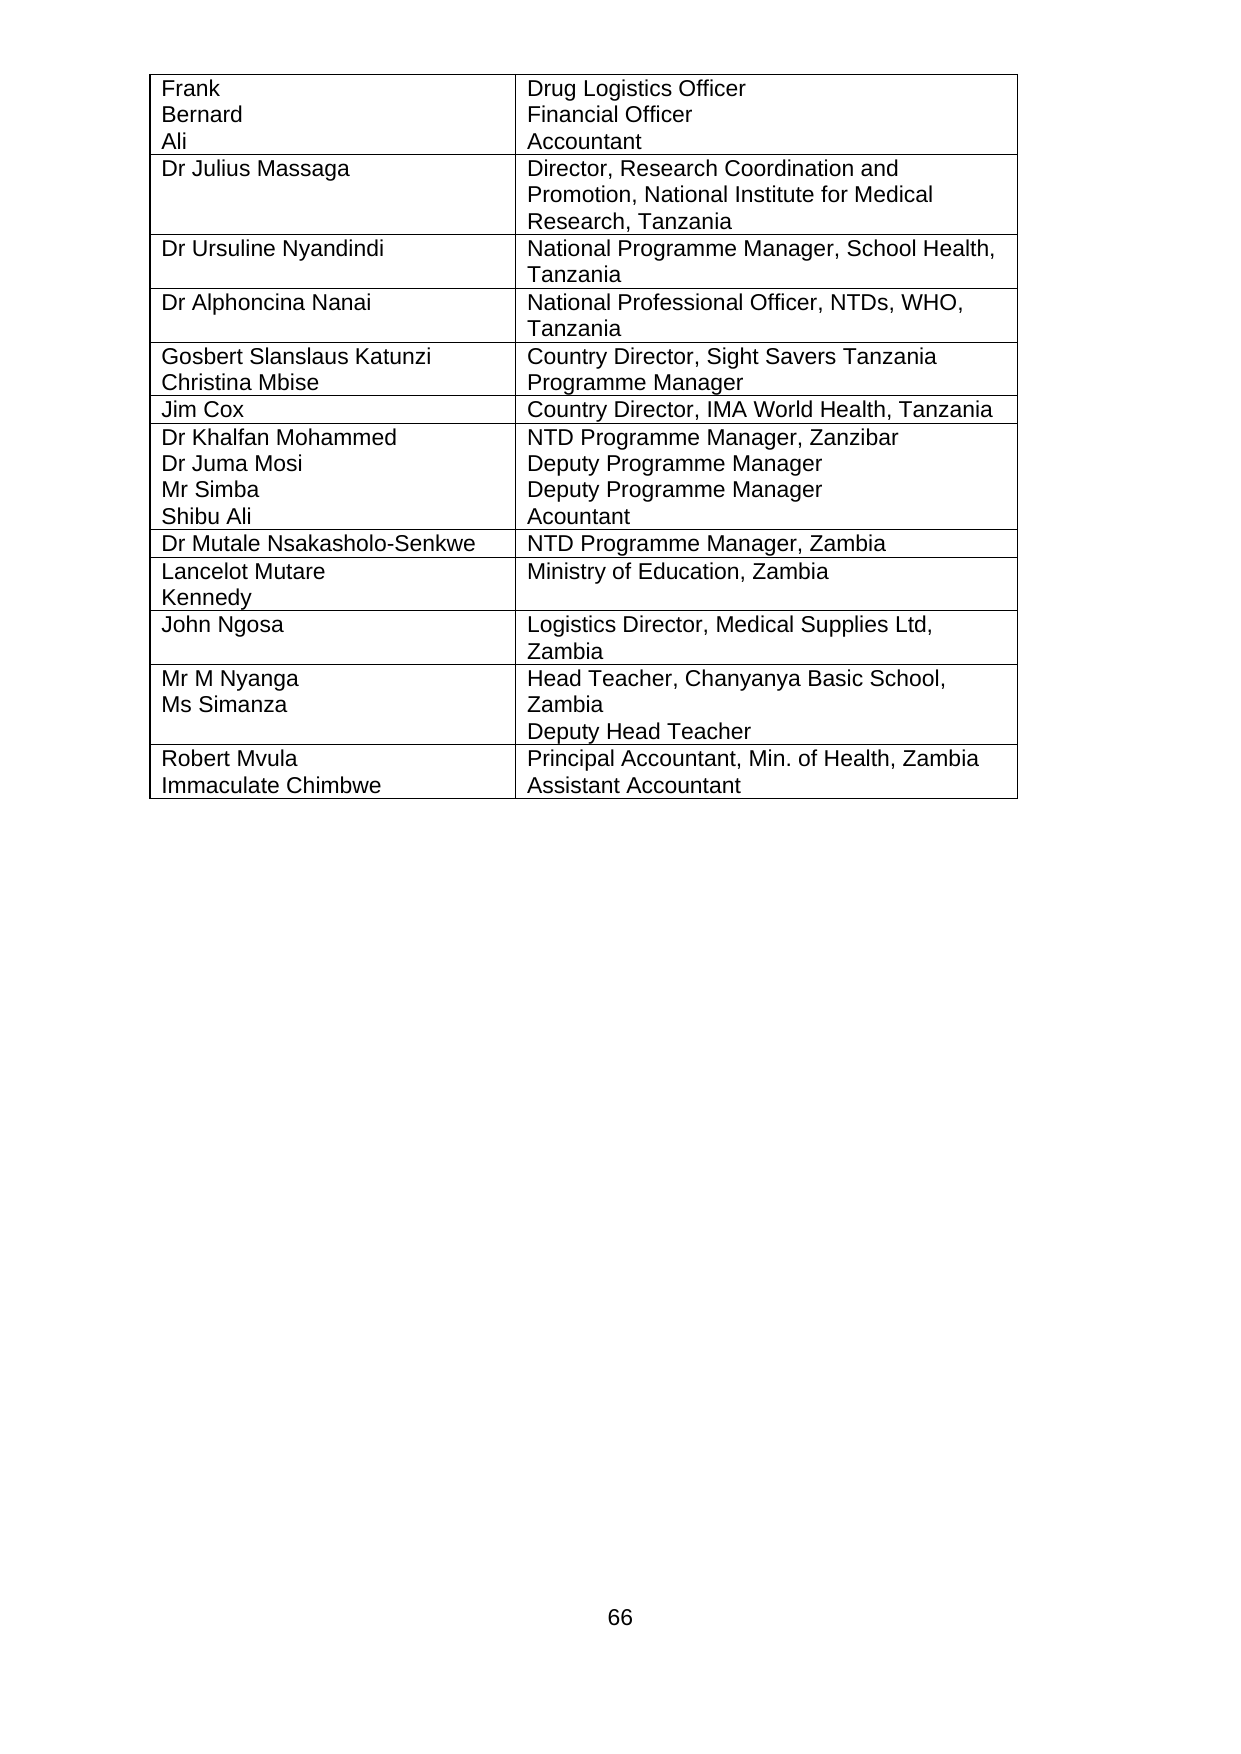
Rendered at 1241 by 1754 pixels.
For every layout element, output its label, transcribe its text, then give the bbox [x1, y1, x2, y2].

table_cell Dr Alphoncina Nanai [151, 289, 515, 342]
table_cell Dr Mutale Nsakasholo-Senkwe [151, 530, 515, 557]
table_cell Dr Ursuline Nyandindi [151, 235, 515, 288]
table_cell Dr Khalfan Mohammed Dr Juma Mosi Mr Simba Shibu Ali [151, 424, 515, 529]
table_cell Principal Accountant, Min. of Health, Zambia Assistant Accountant [516, 745, 1017, 798]
table_cell Logistics Director, Medical Supplies Ltd, Zambia [516, 611, 1017, 664]
table_cell NTD Programme Manager, Zambia [516, 530, 1017, 557]
table_cell Head Teacher, Chanyanya Basic School, Zambia Deputy Head Teacher [516, 665, 1017, 744]
table_cell Ministry of Education, Zambia [516, 558, 1017, 610]
table_cell Country Director, IMA World Health, Tanzania [516, 396, 1017, 423]
table_cell Director, Research Coordination and Promotion, National Institute for Medical Research, Tanzania [516, 155, 1017, 234]
table_cell Jim Cox [151, 396, 515, 423]
table_cell National Programme Manager, School Health, Tanzania [516, 235, 1017, 288]
table_cell Drug Logistics Officer Financial Officer Accountant [516, 75, 1017, 154]
table_cell Lancelot Mutare Kennedy [151, 558, 515, 610]
table_cell Dr Julius Massaga [151, 155, 515, 234]
table_cell Mr M Nyanga Ms Simanza [151, 665, 515, 744]
table_cell National Professional Officer, NTDs, WHO, Tanzania [516, 289, 1017, 342]
table_cell John Ngosa [151, 611, 515, 664]
table_cell Frank Bernard Ali [151, 75, 515, 154]
table_cell Robert Mvula Immaculate Chimbwe [151, 745, 515, 798]
table_cell NTD Programme Manager, Zanzibar Deputy Programme Manager Deputy Programme Manager Acountant [516, 424, 1017, 529]
table_cell Gosbert Slanslaus Katunzi Christina Mbise [151, 343, 515, 395]
table_cell Country Director, Sight Savers Tanzania Programme Manager [516, 343, 1017, 395]
